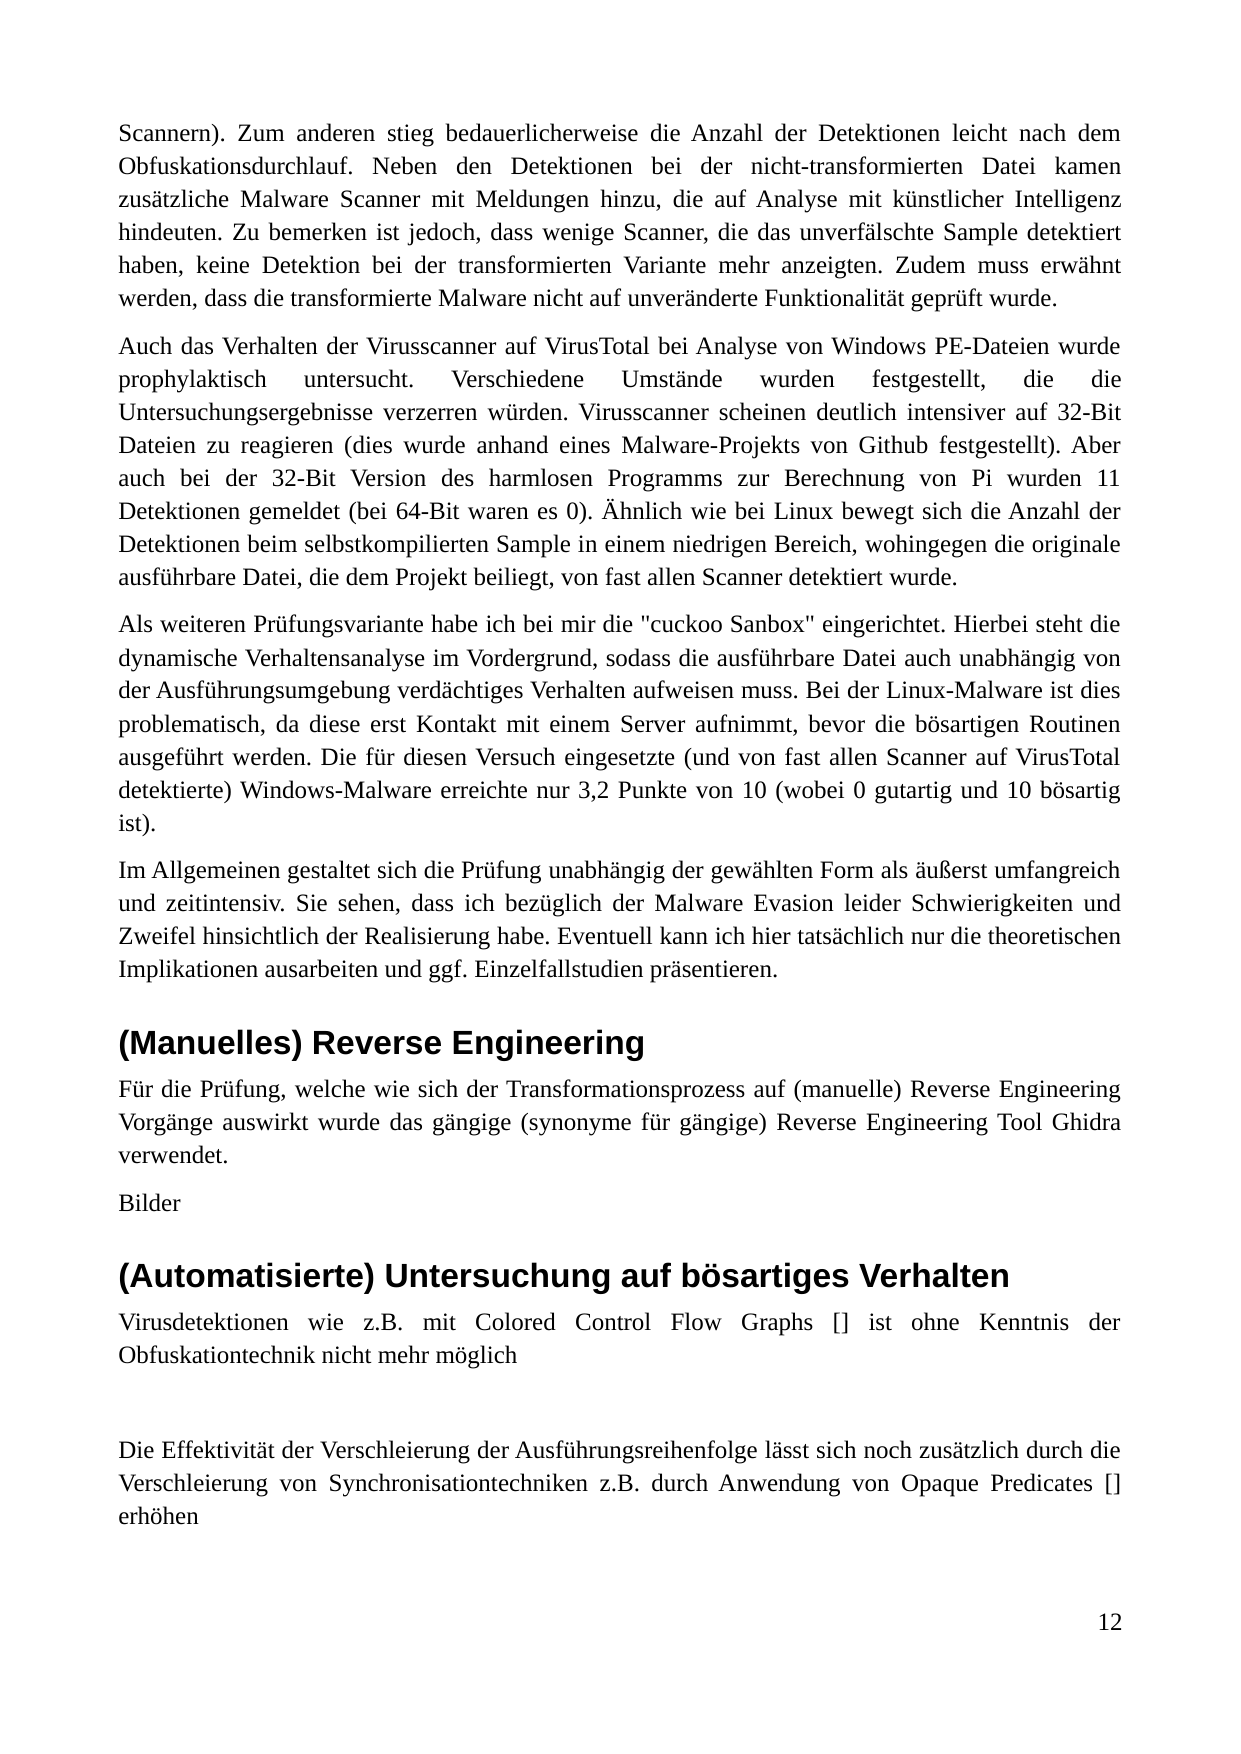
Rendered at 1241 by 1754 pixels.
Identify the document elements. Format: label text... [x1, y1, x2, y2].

text Für die Prüfung, welche wie sich der Transformationsprozess auf (manuelle) Reverse Engineering Vorgänge auswirkt wurde das gängige (synonyme für gängige) Reverse Engineering Tool Ghidra verwendet. [118, 1074, 1122, 1169]
text Scannern). Zum anderen stieg bedauerlicherweise die Anzahl der Detektionen leicht nach dem Obfuskationsdurchlauf. Neben den Detektionen bei der nicht-transformierten Datei kamen zusätzliche Malware Scanner mit Meldungen hinzu, die auf Analyse mit künstlicher Intelligenz hindeuten. Zu bemerken ist jedoch, dass wenige Scanner, die das unverfälschte Sample detektiert haben, keine Detektion bei der transformierten Variante mehr anzeigten. Zudem muss erwähnt werden, dass die transformierte Malware nicht auf unveränderte Funktionalität geprüft wurde. [118, 118, 1122, 312]
text Bilder [118, 1188, 1122, 1216]
text Auch das Verhalten der Virusscanner auf VirusTotal bei Analyse von Windows PE-Dateien wurde prophylaktisch untersucht. Verschiedene Umstände wurden festgestellt, die die Untersuchungsergebnisse verzerren würden. Virusscanner scheinen deutlich intensiver auf 32-Bit Dateien zu reagieren (dies wurde anhand eines Malware-Projekts von Github festgestellt). Aber auch bei der 32-Bit Version des harmlosen Programms zur Berechnung von Pi wurden 11 Detektionen gemeldet (bei 64-Bit waren es 0). Ähnlich wie bei Linux bewegt sich die Anzahl der Detektionen beim selbstkompilierten Sample in einem niedrigen Bereich, wohingegen die originale ausführbare Datei, die dem Projekt beiliegt, von fast allen Scanner detektiert wurde. [118, 331, 1122, 591]
text Als weiteren Prüfungsvariante habe ich bei mir die "cuckoo Sanbox" eingerichtet. Hierbei steht die dynamische Verhaltensanalyse im Vordergrund, sodass die ausführbare Datei auch unabhängig von der Ausführungsumgebung verdächtiges Verhalten aufweisen muss. Bei der Linux-Malware ist dies problematisch, da diese erst Kontakt mit einem Server aufnimmt, bevor die bösartigen Routinen ausgeführt werden. Die für diesen Versuch eingesetzte (und von fast allen Scanner auf VirusTotal detektierte) Windows-Malware erreichte nur 3,2 Punkte von 10 (wobei 0 gutartig und 10 bösartig ist). [118, 609, 1122, 836]
subtitle (Automatisierte) Untersuchung auf bösartiges Verhalten [118, 1256, 1122, 1295]
text Im Allgemeinen gestaltet sich die Prüfung unabhängig der gewählten Form als äußerst umfangreich und zeitintensiv. Sie sehen, dass ich bezüglich der Malware Evasion leider Schwierigkeiten und Zweifel hinsichtlich der Realisierung habe. Eventuell kann ich hier tatsächlich nur die theoretischen Implikationen ausarbeiten und ggf. Einzelfallstudien präsentieren. [118, 855, 1122, 983]
text Die Effektivität der Verschleierung der Ausführungsreihenfolge lässt sich noch zusätzlich durch die Verschleierung von Synchronisationtechniken z.B. durch Anwendung von Opaque Predicates [] erhöhen [118, 1435, 1122, 1530]
text Virusdetektionen wie z.B. mit Colored Control Flow Graphs [] ist ohne Kenntnis der Obfuskationtechnik nicht mehr möglich [118, 1307, 1122, 1369]
subtitle (Manuelles) Reverse Engineering [118, 1023, 1122, 1061]
